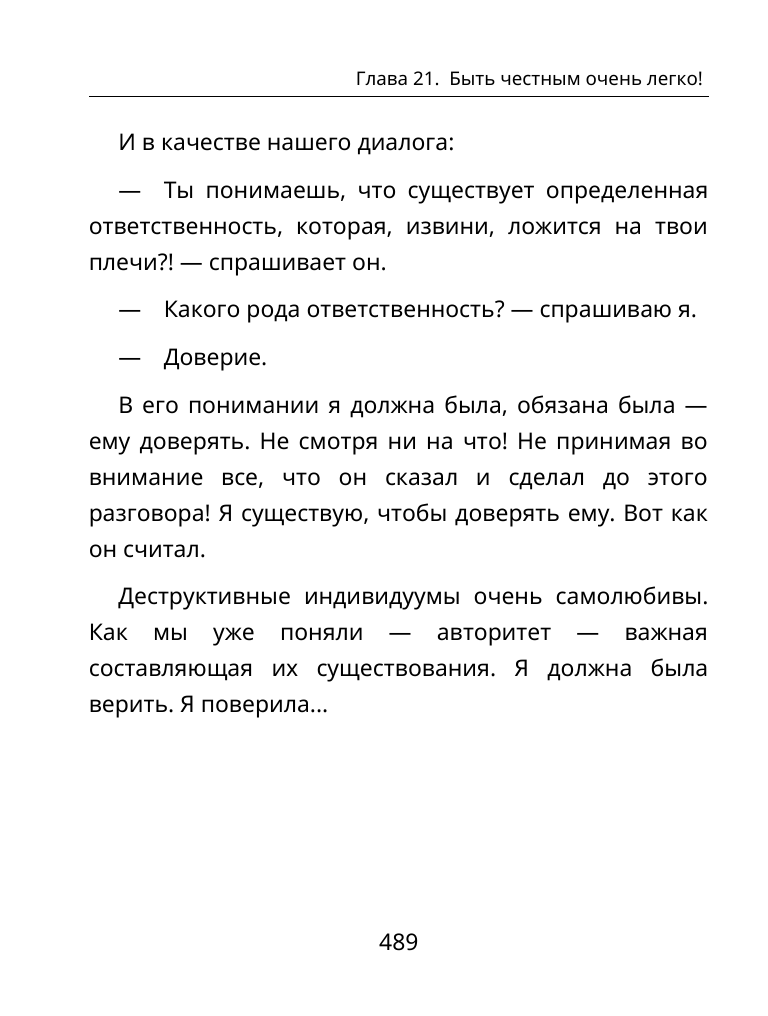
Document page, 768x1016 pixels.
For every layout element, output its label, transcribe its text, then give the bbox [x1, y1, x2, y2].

text Деструктивные индивидуумы очень самолюбивы. Как мы уже поняли — авторитет — важная составляющая их существования. Я должна была верить. Я поверила... [88, 580, 709, 719]
list Доверие. [88, 341, 709, 372]
list Ты понимаешь, что существует определенная ответственность, которая, извини, ложится на твои плечи?! — спрашивает он. [88, 174, 709, 277]
list Какого рода ответственность? — спрашиваю я. [88, 293, 709, 324]
text И в качестве нашего диалога: [88, 126, 709, 157]
text В его понимании я должна была, обязана была — ему доверять. Не смотря ни на что! Не принимая во внимание все, что он сказал и сделал до этого разговора! Я существую, чтобы доверять ему. Вот как он считал. [88, 389, 709, 564]
